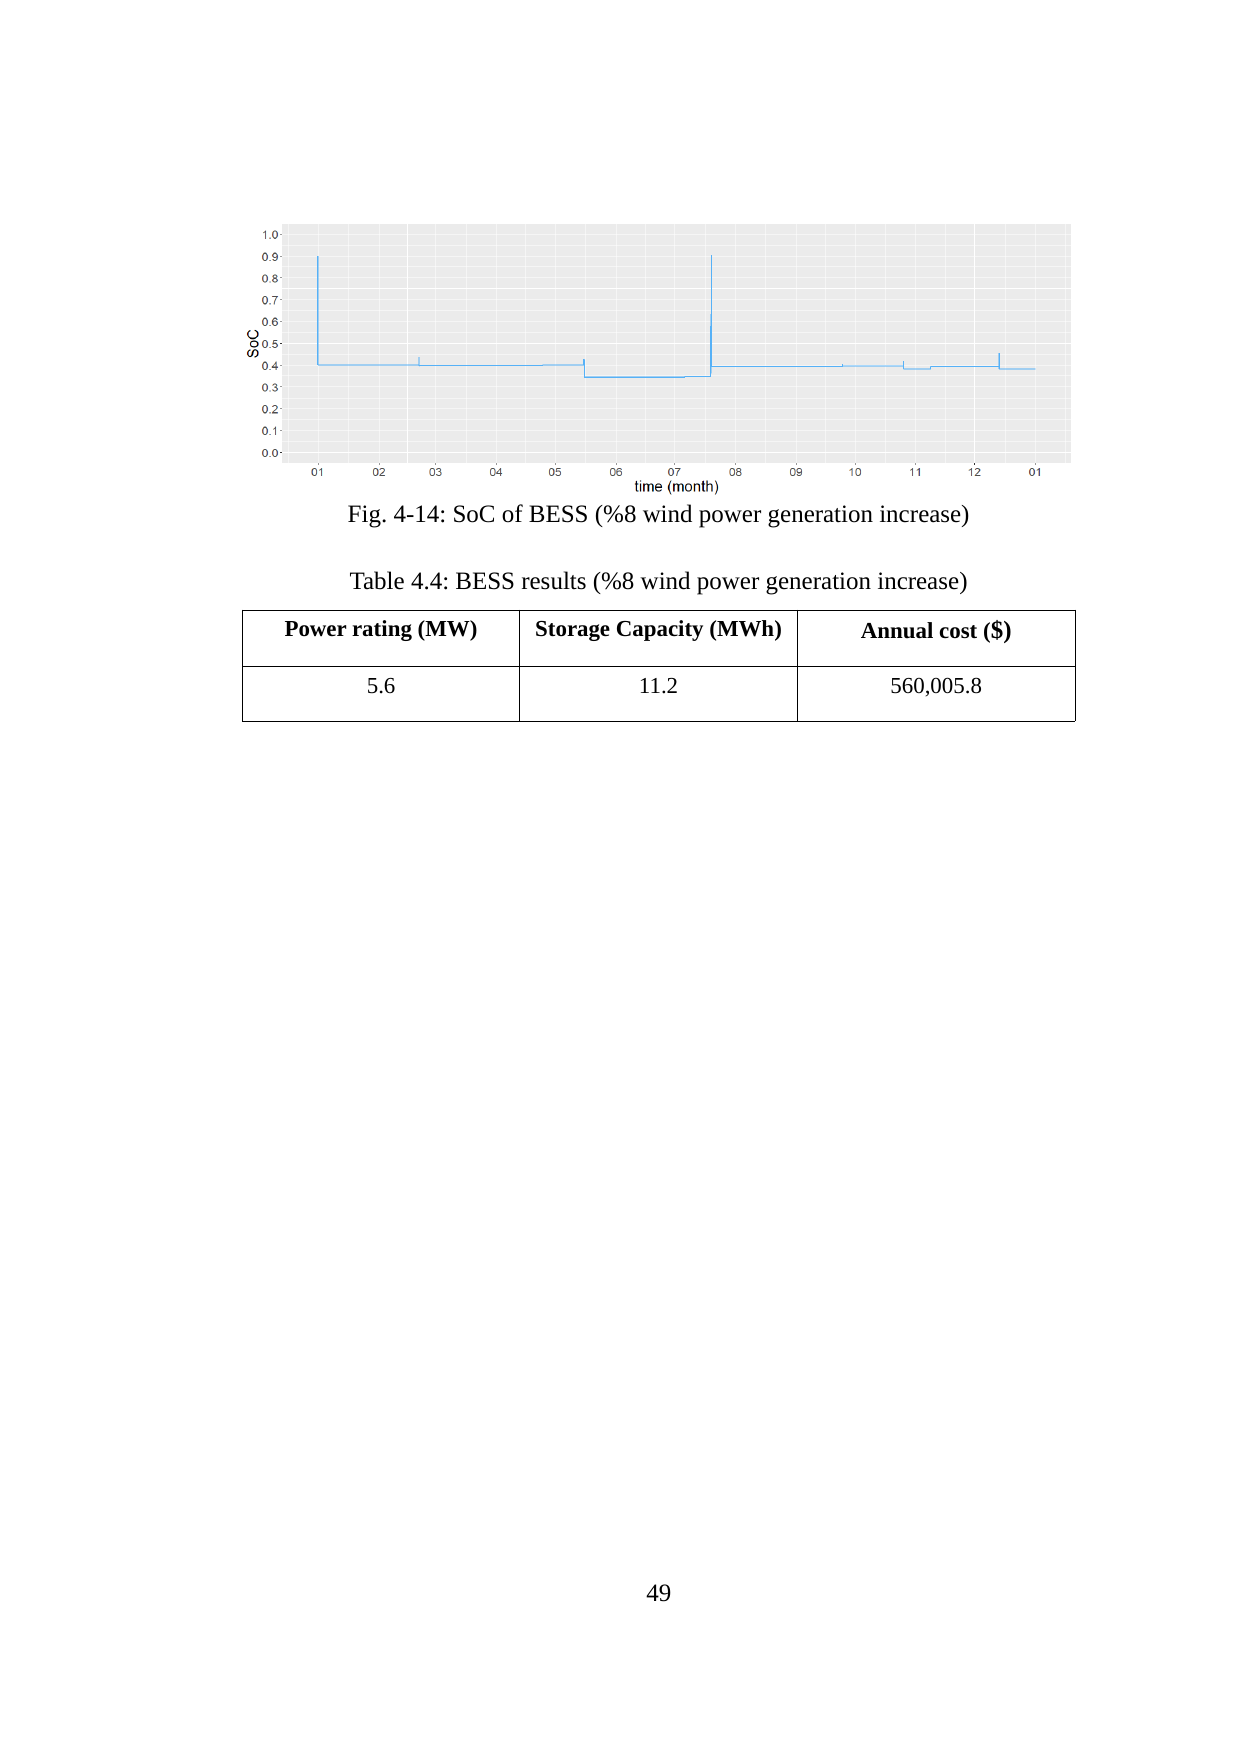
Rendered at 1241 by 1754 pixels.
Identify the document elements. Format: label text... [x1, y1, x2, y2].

table_header Annual cost ($) [798, 611, 1075, 666]
table_cell 5.6 [243, 667, 519, 721]
text Table 4.4: BESS results (%8 wind power generation increase) [242, 566, 1075, 595]
table_cell 11.2 [520, 667, 797, 721]
table_cell 560,005.8 [798, 667, 1075, 721]
table_header Storage Capacity (MWh) [520, 611, 797, 666]
text Fig. 4-14: SoC of BESS (%8 wind power generation increase) [242, 497, 1075, 528]
picture [242, 219, 1075, 497]
table_header Power rating (MW) [243, 611, 519, 666]
